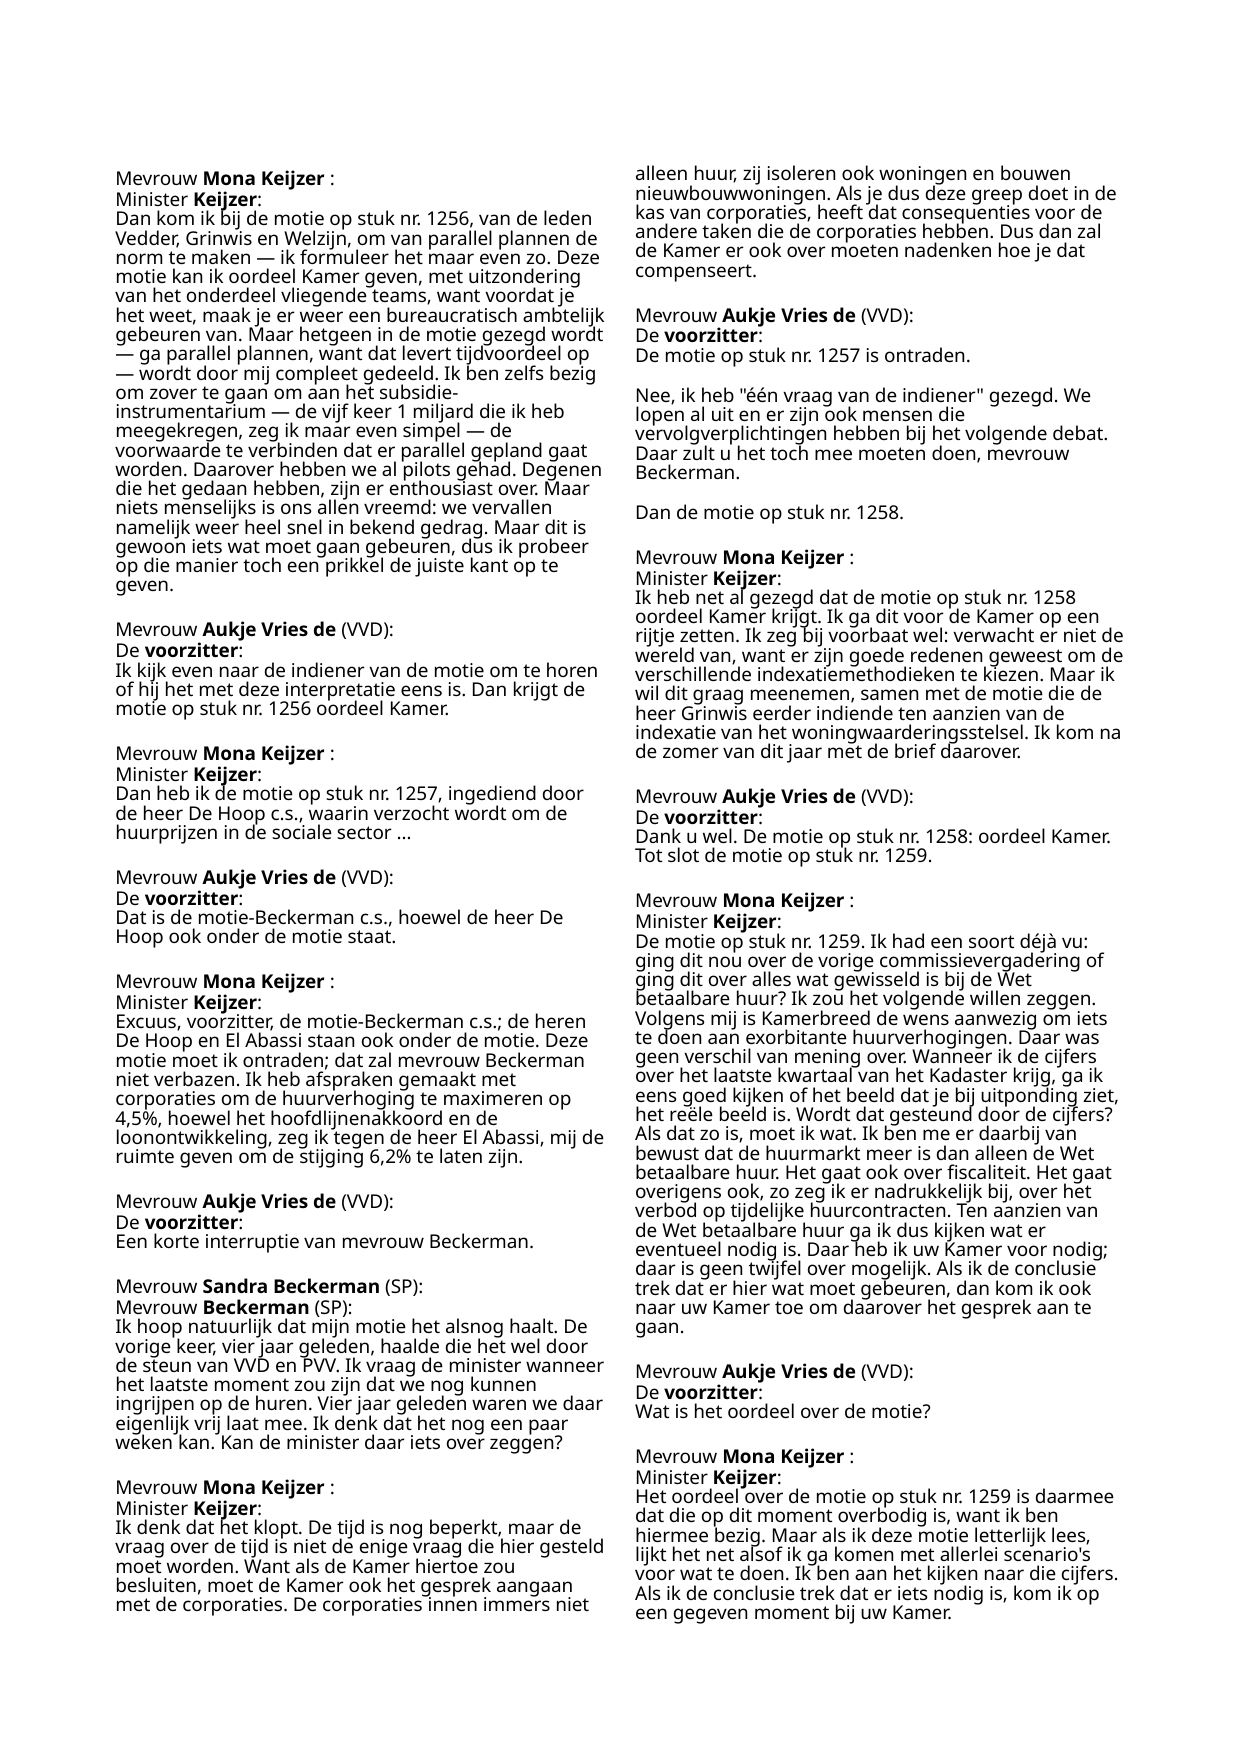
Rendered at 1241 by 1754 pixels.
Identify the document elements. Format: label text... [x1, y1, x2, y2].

text Minister Keijzer: [635, 913, 1125, 933]
text Minister Keijzer: [115, 191, 605, 210]
text Mevrouw Aukje Vries de (VVD): [115, 1188, 605, 1214]
text Mevrouw Mona Keijzer : [635, 544, 1125, 570]
text Mevrouw Mona Keijzer : [635, 1443, 1125, 1469]
text Dan de motie op stuk nr. 1258. [635, 504, 1125, 523]
text De voorzitter: [635, 1384, 1125, 1403]
text Mevrouw Aukje Vries de (VVD): [115, 617, 605, 642]
text Dat is de motie-Beckerman c.s., hoewel de heer De Hoop ook onder de motie staat. [115, 909, 605, 947]
text Minister Keijzer: [635, 570, 1125, 589]
text Minister Keijzer: [115, 766, 605, 785]
text Minister Keijzer: [115, 1500, 605, 1519]
text De voorzitter: [635, 327, 1125, 347]
text Minister Keijzer: [635, 1469, 1125, 1488]
text Mevrouw Beckerman (SP): [115, 1299, 605, 1318]
text Wat is het oordeel over de motie? [635, 1403, 1125, 1422]
text Dan heb ik de motie op stuk nr. 1257, ingediend door de heer De Hoop c.s., waarin verzocht wordt om de huurprijzen in de sociale sector … [115, 785, 605, 843]
text De motie op stuk nr. 1259. Ik had een soort déjà vu: ging dit nou over de vorige commissievergadering of ging dit over alles wat gewisseld is bij de Wet betaalbare huur? Ik zou het volgende willen zeggen. Volgens mij is Kamerbreed de wens aanwezig om iets te doen aan exorbitante huurverhogingen. Daar was geen verschil van mening over. Wanneer ik de cijfers over het laatste kwartaal van het Kadaster krijg, ga ik eens goed kijken of het beeld dat je bij uitponding ziet, het reële beeld is. Wordt dat gesteund door de cijfers? Als dat zo is, moet ik wat. Ik ben me er daarbij van bewust dat de huurmarkt meer is dan alleen de Wet betaalbare huur. Het gaat ook over fiscaliteit. Het gaat overigens ook, zo zeg ik er nadrukkelijk bij, over het verbod op tijdelijke huurcontracten. Ten aanzien van de Wet betaalbare huur ga ik dus kijken wat er eventueel nodig is. Daar heb ik uw Kamer voor nodig; daar is geen twijfel over mogelijk. Als ik de conclusie trek dat er hier wat moet gebeuren, dan kom ik ook naar uw Kamer toe om daarover het gesprek aan te gaan. [635, 933, 1125, 1337]
text De voorzitter: [115, 642, 605, 662]
text Nee, ik heb "één vraag van de indiener" gezegd. We lopen al uit en er zijn ook mensen die vervolgverplichtingen hebben bij het volgende debat. Daar zult u het toch mee moeten doen, mevrouw Beckerman. [635, 387, 1125, 483]
text alleen huur, zij isoleren ook woningen en bouwen nieuwbouwwoningen. Als je dus deze greep doet in de kas van corporaties, heeft dat consequenties voor de andere taken die de corporaties hebben. Dus dan zal de Kamer er ook over moeten nadenken hoe je dat compenseert. [635, 165, 1125, 281]
text Mevrouw Sandra Beckerman (SP): [115, 1273, 605, 1299]
text Het oordeel over de motie op stuk nr. 1259 is daarmee dat die op dit moment overbodig is, want ik ben hiermee bezig. Maar als ik deze motie letterlijk lees, lijkt het net alsof ik ga komen met allerlei scenario's voor wat te doen. Ik ben aan het kijken naar die cijfers. Als ik de conclusie trek dat er iets nodig is, kom ik op een gegeven moment bij uw Kamer. [635, 1488, 1125, 1623]
text Dan kom ik bij de motie op stuk nr. 1256, van de leden Vedder, Grinwis en Welzijn, om van parallel plannen de norm te maken — ik formuleer het maar even zo. Deze motie kan ik oordeel Kamer geven, met uitzondering van het onderdeel vliegende teams, want voordat je het weet, maak je er weer een bureaucratisch ambtelijk gebeuren van. Maar hetgeen in de motie gezegd wordt — ga parallel plannen, want dat levert tijdvoordeel op — wordt door mij compleet gedeeld. Ik ben zelfs bezig om zover te gaan om aan het subsidie-instrumentarium — de vijf keer 1 miljard die ik heb meegekregen, zeg ik maar even simpel — de voorwaarde te verbinden dat er parallel gepland gaat worden. Daarover hebben we al pilots gehad. Degenen die het gedaan hebben, zijn er enthousiast over. Maar niets menselijks is ons allen vreemd: we vervallen namelijk weer heel snel in bekend gedrag. Maar dit is gewoon iets wat moet gaan gebeuren, dus ik probeer op die manier toch een prikkel de juiste kant op te geven. [115, 210, 605, 596]
text Mevrouw Aukje Vries de (VVD): [635, 783, 1125, 809]
text De voorzitter: [635, 809, 1125, 828]
text Minister Keijzer: [115, 994, 605, 1013]
text Excuus, voorzitter, de motie-Beckerman c.s.; de heren De Hoop en El Abassi staan ook onder de motie. Deze motie moet ik ontraden; dat zal mevrouw Beckerman niet verbazen. Ik heb afspraken gemaakt met corporaties om de huurverhoging te maximeren op 4,5%, hoewel het hoofdlijnenakkoord en de loonontwikkeling, zeg ik tegen de heer El Abassi, mij de ruimte geven om de stijging 6,2% te laten zijn. [115, 1013, 605, 1167]
text Mevrouw Aukje Vries de (VVD): [115, 864, 605, 889]
text Mevrouw Aukje Vries de (VVD): [635, 1358, 1125, 1384]
text Ik hoop natuurlijk dat mijn motie het alsnog haalt. De vorige keer, vier jaar geleden, haalde die het wel door de steun van VVD en PVV. Ik vraag de minister wanneer het laatste moment zou zijn dat we nog kunnen ingrijpen op de huren. Vier jaar geleden waren we daar eigenlijk vrij laat mee. Ik denk dat het nog een paar weken kan. Kan de minister daar iets over zeggen? [115, 1318, 605, 1453]
text Mevrouw Mona Keijzer : [115, 165, 605, 191]
text Mevrouw Mona Keijzer : [635, 888, 1125, 913]
text De voorzitter: [115, 1214, 605, 1233]
text Een korte interruptie van mevrouw Beckerman. [115, 1233, 605, 1252]
text De motie op stuk nr. 1257 is ontraden. [635, 347, 1125, 366]
text Dank u wel. De motie op stuk nr. 1258: oordeel Kamer. Tot slot de motie op stuk nr. 1259. [635, 828, 1125, 867]
text Mevrouw Mona Keijzer : [115, 968, 605, 994]
text Ik denk dat het klopt. De tijd is nog beperkt, maar de vraag over de tijd is niet de enige vraag die hier gesteld moet worden. Want als de Kamer hiertoe zou besluiten, moet de Kamer ook het gesprek aangaan met de corporaties. De corporaties innen immers niet [115, 1519, 605, 1615]
text Ik heb net al gezegd dat de motie op stuk nr. 1258 oordeel Kamer krijgt. Ik ga dit voor de Kamer op een rijtje zetten. Ik zeg bij voorbaat wel: verwacht er niet de wereld van, want er zijn goede redenen geweest om de verschillende indexatiemethodieken te kiezen. Maar ik wil dit graag meenemen, samen met de motie die de heer Grinwis eerder indiende ten aanzien van de indexatie van het woningwaarderingsstelsel. Ik kom na de zomer van dit jaar met de brief daarover. [635, 589, 1125, 762]
text Mevrouw Aukje Vries de (VVD): [635, 302, 1125, 327]
text Mevrouw Mona Keijzer : [115, 740, 605, 766]
text Mevrouw Mona Keijzer : [115, 1474, 605, 1500]
text Ik kijk even naar de indiener van de motie om te horen of hij het met deze interpretatie eens is. Dan krijgt de motie op stuk nr. 1256 oordeel Kamer. [115, 662, 605, 719]
text De voorzitter: [115, 889, 605, 909]
